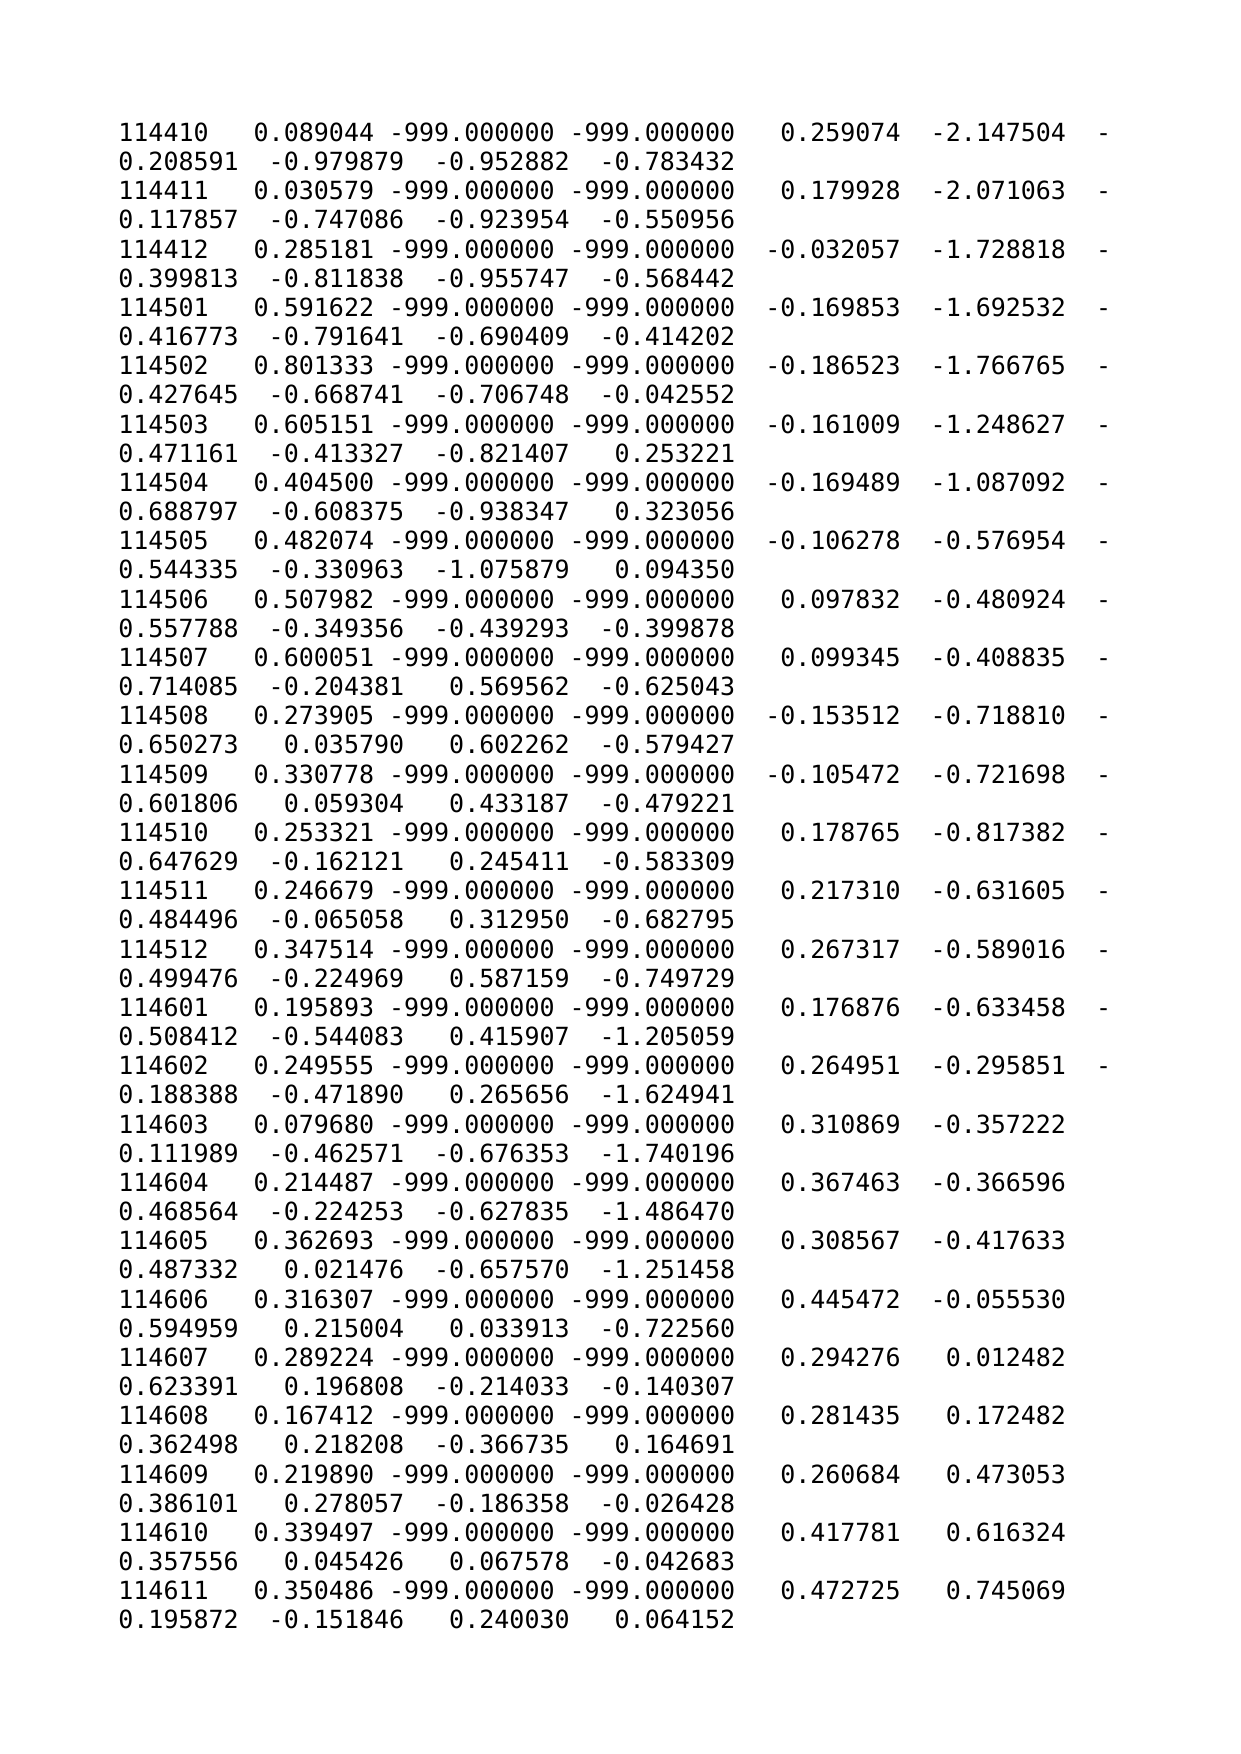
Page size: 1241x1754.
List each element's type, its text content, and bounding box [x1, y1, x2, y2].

text 114410 0.089044 -999.000000 -999.000000 0.259074 -2.147504 -0.208591 -0.979879 -0.952882 -0.783432 114411 0.030579 -999.000000 -999.000000 0.179928 -2.071063 -0.117857 -0.747086 -0.923954 -0.550956 114412 0.285181 -999.000000 -999.000000 -0.032057 -1.728818 -0.399813 -0.811838 -0.955747 -0.568442 114501 0.591622 -999.000000 -999.000000 -0.169853 -1.692532 -0.416773 -0.791641 -0.690409 -0.414202 114502 0.801333 -999.000000 -999.000000 -0.186523 -1.766765 -0.427645 -0.668741 -0.706748 -0.042552 114503 0.605151 -999.000000 -999.000000 -0.161009 -1.248627 -0.471161 -0.413327 -0.821407 0.253221 114504 0.404500 -999.000000 -999.000000 -0.169489 -1.087092 -0.688797 -0.608375 -0.938347 0.323056 114505 0.482074 -999.000000 -999.000000 -0.106278 -0.576954 -0.544335 -0.330963 -1.075879 0.094350 114506 0.507982 -999.000000 -999.000000 0.097832 -0.480924 -0.557788 -0.349356 -0.439293 -0.399878 114507 0.600051 -999.000000 -999.000000 0.099345 -0.408835 -0.714085 -0.204381 0.569562 -0.625043 114508 0.273905 -999.000000 -999.000000 -0.153512 -0.718810 -0.650273 0.035790 0.602262 -0.579427 114509 0.330778 -999.000000 -999.000000 -0.105472 -0.721698 -0.601806 0.059304 0.433187 -0.479221 114510 0.253321 -999.000000 -999.000000 0.178765 -0.817382 -0.647629 -0.162121 0.245411 -0.583309 114511 0.246679 -999.000000 -999.000000 0.217310 -0.631605 -0.484496 -0.065058 0.312950 -0.682795 114512 0.347514 -999.000000 -999.000000 0.267317 -0.589016 -0.499476 -0.224969 0.587159 -0.749729 114601 0.195893 -999.000000 -999.000000 0.176876 -0.633458 -0.508412 -0.544083 0.415907 -1.205059 114602 0.249555 -999.000000 -999.000000 0.264951 -0.295851 -0.188388 -0.471890 0.265656 -1.624941 114603 0.079680 -999.000000 -999.000000 0.310869 -0.357222 0.111989 -0.462571 -0.676353 -1.740196 114604 0.214487 -999.000000 -999.000000 0.367463 -0.366596 0.468564 -0.224253 -0.627835 -1.486470 114605 0.362693 -999.000000 -999.000000 0.308567 -0.417633 0.487332 0.021476 -0.657570 -1.251458 114606 0.316307 -999.000000 -999.000000 0.445472 -0.055530 0.594959 0.215004 0.033913 -0.722560 114607 0.289224 -999.000000 -999.000000 0.294276 0.012482 0.623391 0.196808 -0.214033 -0.140307 114608 0.167412 -999.000000 -999.000000 0.281435 0.172482 0.362498 0.218208 -0.366735 0.164691 114609 0.219890 -999.000000 -999.000000 0.260684 0.473053 0.386101 0.278057 -0.186358 -0.026428 114610 0.339497 -999.000000 -999.000000 0.417781 0.616324 0.357556 0.045426 0.067578 -0.042683 114611 0.350486 -999.000000 -999.000000 0.472725 0.745069 0.195872 -0.151846 0.240030 0.064152 [118, 118, 1122, 1635]
